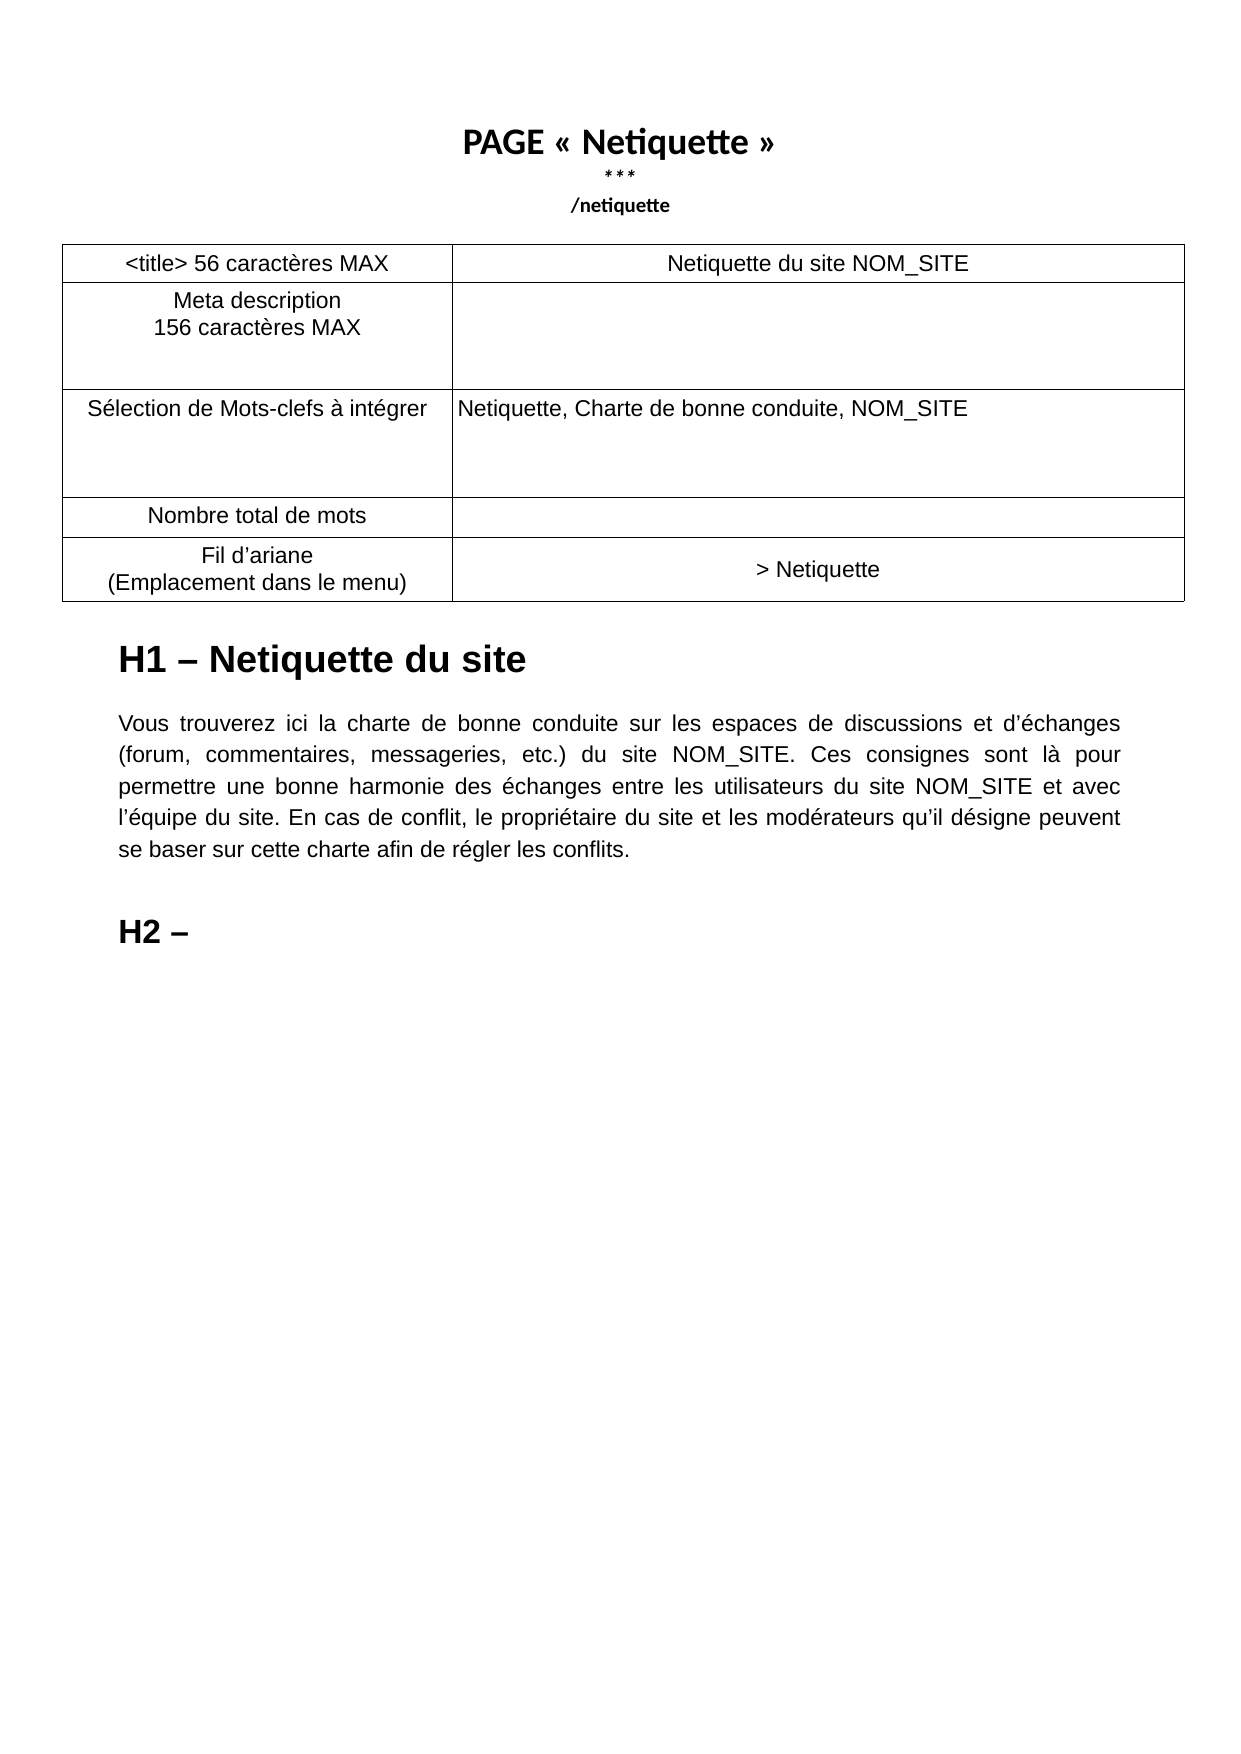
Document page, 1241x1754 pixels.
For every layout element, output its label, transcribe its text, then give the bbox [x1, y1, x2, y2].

subtitle H2 – [118, 911, 1122, 950]
table_cell Sélection de Mots-clefs à intégrer [63, 390, 452, 497]
text /netiquette [118, 192, 1122, 217]
subtitle H1 – Netiquette du site [118, 636, 1122, 680]
table_header Netiquette du site NOM_SITE [453, 245, 1184, 282]
text *** [118, 164, 1122, 192]
table_cell Nombre total de mots [63, 498, 452, 537]
table_cell Netiquette, Charte de bonne conduite, NOM_SITE [453, 390, 1184, 497]
text PAGE « Netiquette » [118, 118, 1122, 164]
table_cell [453, 283, 1184, 389]
table_cell Fil d’ariane (Emplacement dans le menu) [63, 538, 452, 601]
text Vous trouverez ici la charte de bonne conduite sur les espaces de discussions et d’échanges (forum, commentaires, messageries, etc.) du site NOM_SITE. Ces consignes sont là pour permettre une bonne harmonie des échanges entre les utilisateurs du site NOM_SITE et avec l’équipe du site. En cas de conflit, le propriétaire du site et les modérateurs qu’il désigne peuvent se baser sur cette charte afin de régler les conflits. [118, 709, 1122, 862]
table_header <title> 56 caractères MAX [63, 245, 452, 282]
table_cell > Netiquette [453, 538, 1184, 601]
table_cell Meta description 156 caractères MAX [63, 283, 452, 389]
table_cell [453, 498, 1184, 537]
